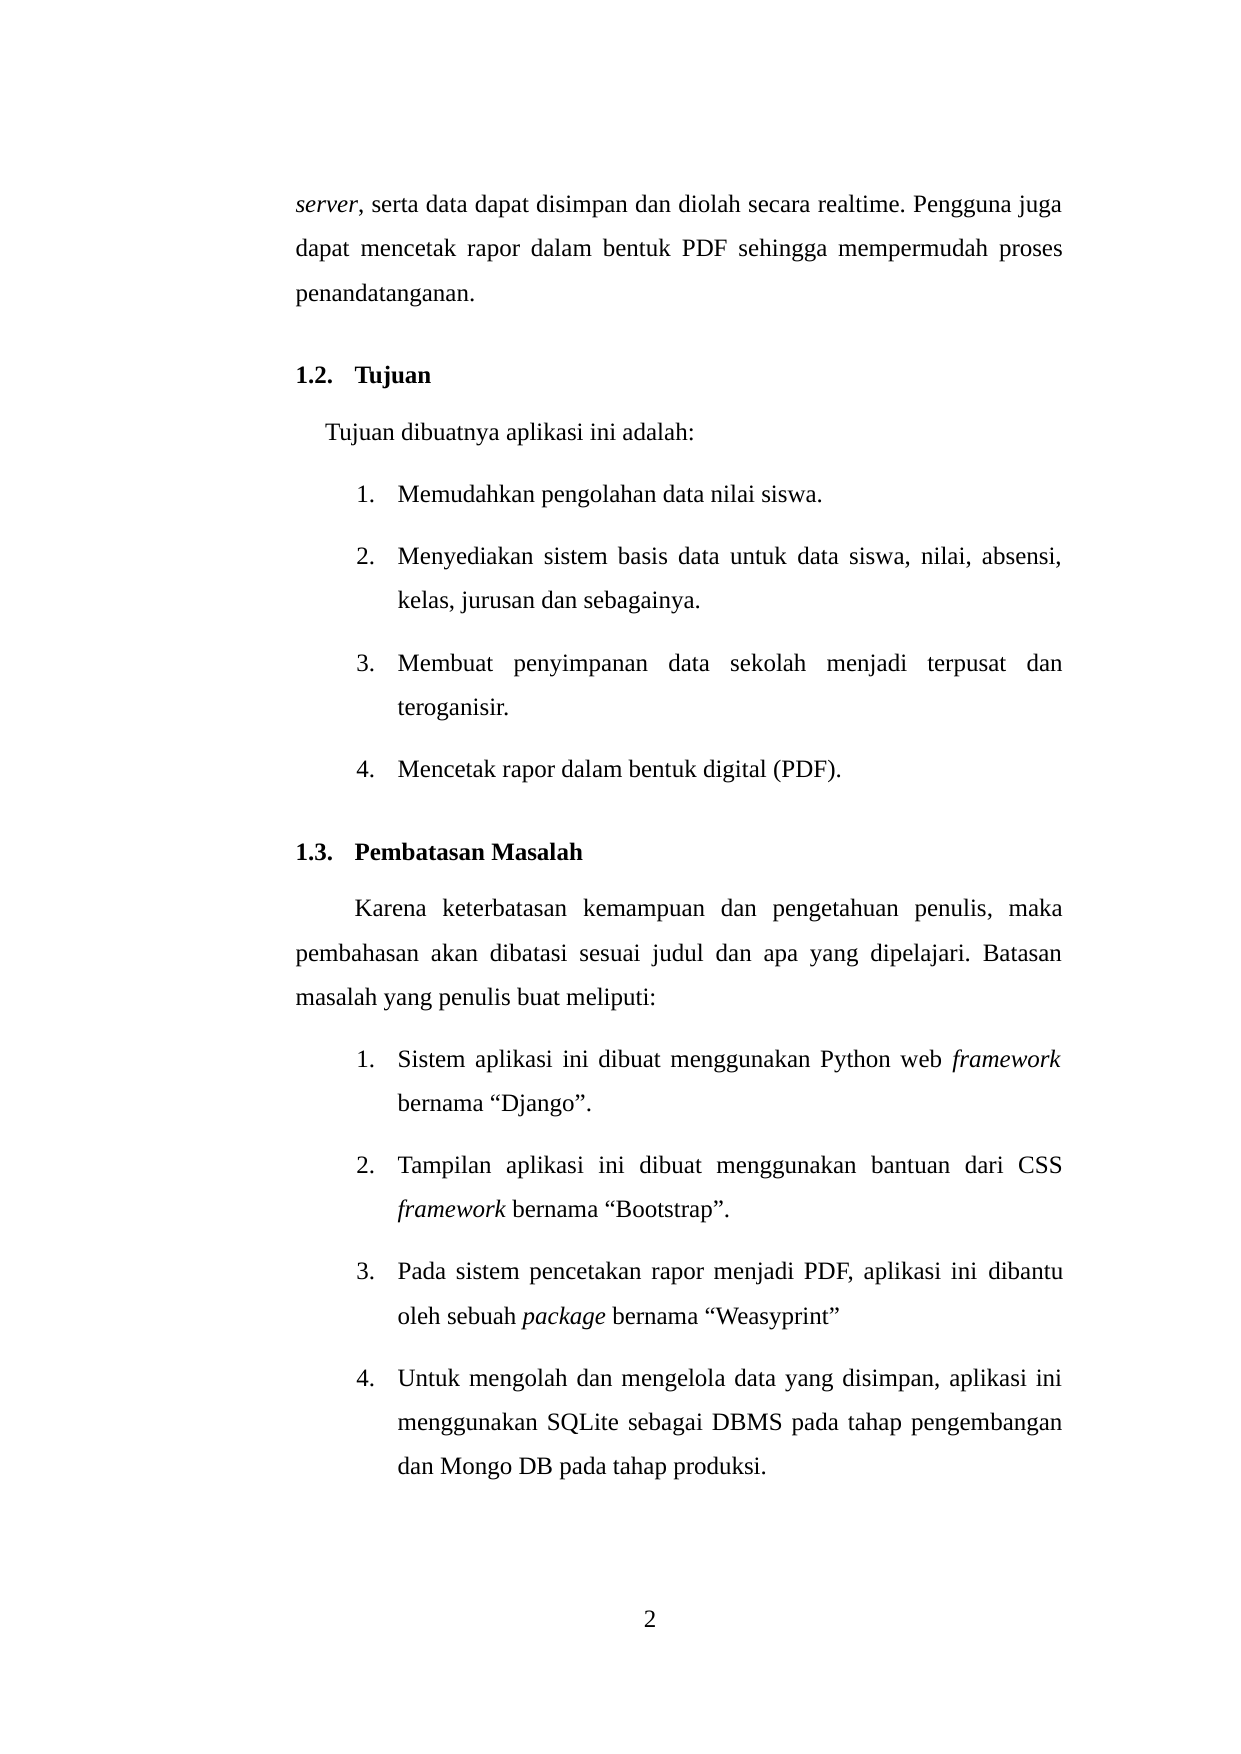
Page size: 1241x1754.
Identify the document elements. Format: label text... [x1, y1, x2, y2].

list Sistem aplikasi ini dibuat menggunakan Python web framework bernama “Django”. [356, 1032, 1063, 1120]
list Pada sistem pencetakan rapor menjadi PDF, aplikasi ini dibantu oleh sebuah package bernama “Weasyprint” [356, 1244, 1063, 1333]
list Karena keterbatasan kemampuan dan pengetahuan penulis, maka pembahasan akan dibatasi sesuai judul dan apa yang dipelajari. Batasan masalah yang penulis buat meliputi: [295, 881, 1063, 1014]
subtitle Pembatasan Masalah [295, 824, 1063, 869]
text Tujuan dibuatnya aplikasi ini adalah: [236, 405, 1063, 449]
list Memudahkan pengolahan data nilai siswa. [356, 467, 1063, 512]
list Mencetak rapor dalam bentuk digital (PDF). [356, 742, 1063, 786]
list Menyediakan sistem basis data untuk data siswa, nilai, absensi, kelas, jurusan dan sebagainya. [356, 529, 1063, 618]
subtitle Tujuan [295, 348, 1063, 393]
list Untuk mengolah dan mengelola data yang disimpan, aplikasi ini menggunakan SQLite sebagai DBMS pada tahap pengembangan dan Mongo DB pada tahap produksi. [356, 1351, 1063, 1483]
list Tampilan aplikasi ini dibuat menggunakan bantuan dari CSS framework bernama “Bootstrap”. [356, 1138, 1063, 1227]
list Membuat penyimpanan data sekolah menjadi terpusat dan teroganisir. [356, 636, 1063, 724]
list server, serta data dapat disimpan dan diolah secara realtime. Pengguna juga dapat mencetak rapor dalam bentuk PDF sehingga mempermudah proses penandatanganan. [295, 177, 1063, 310]
